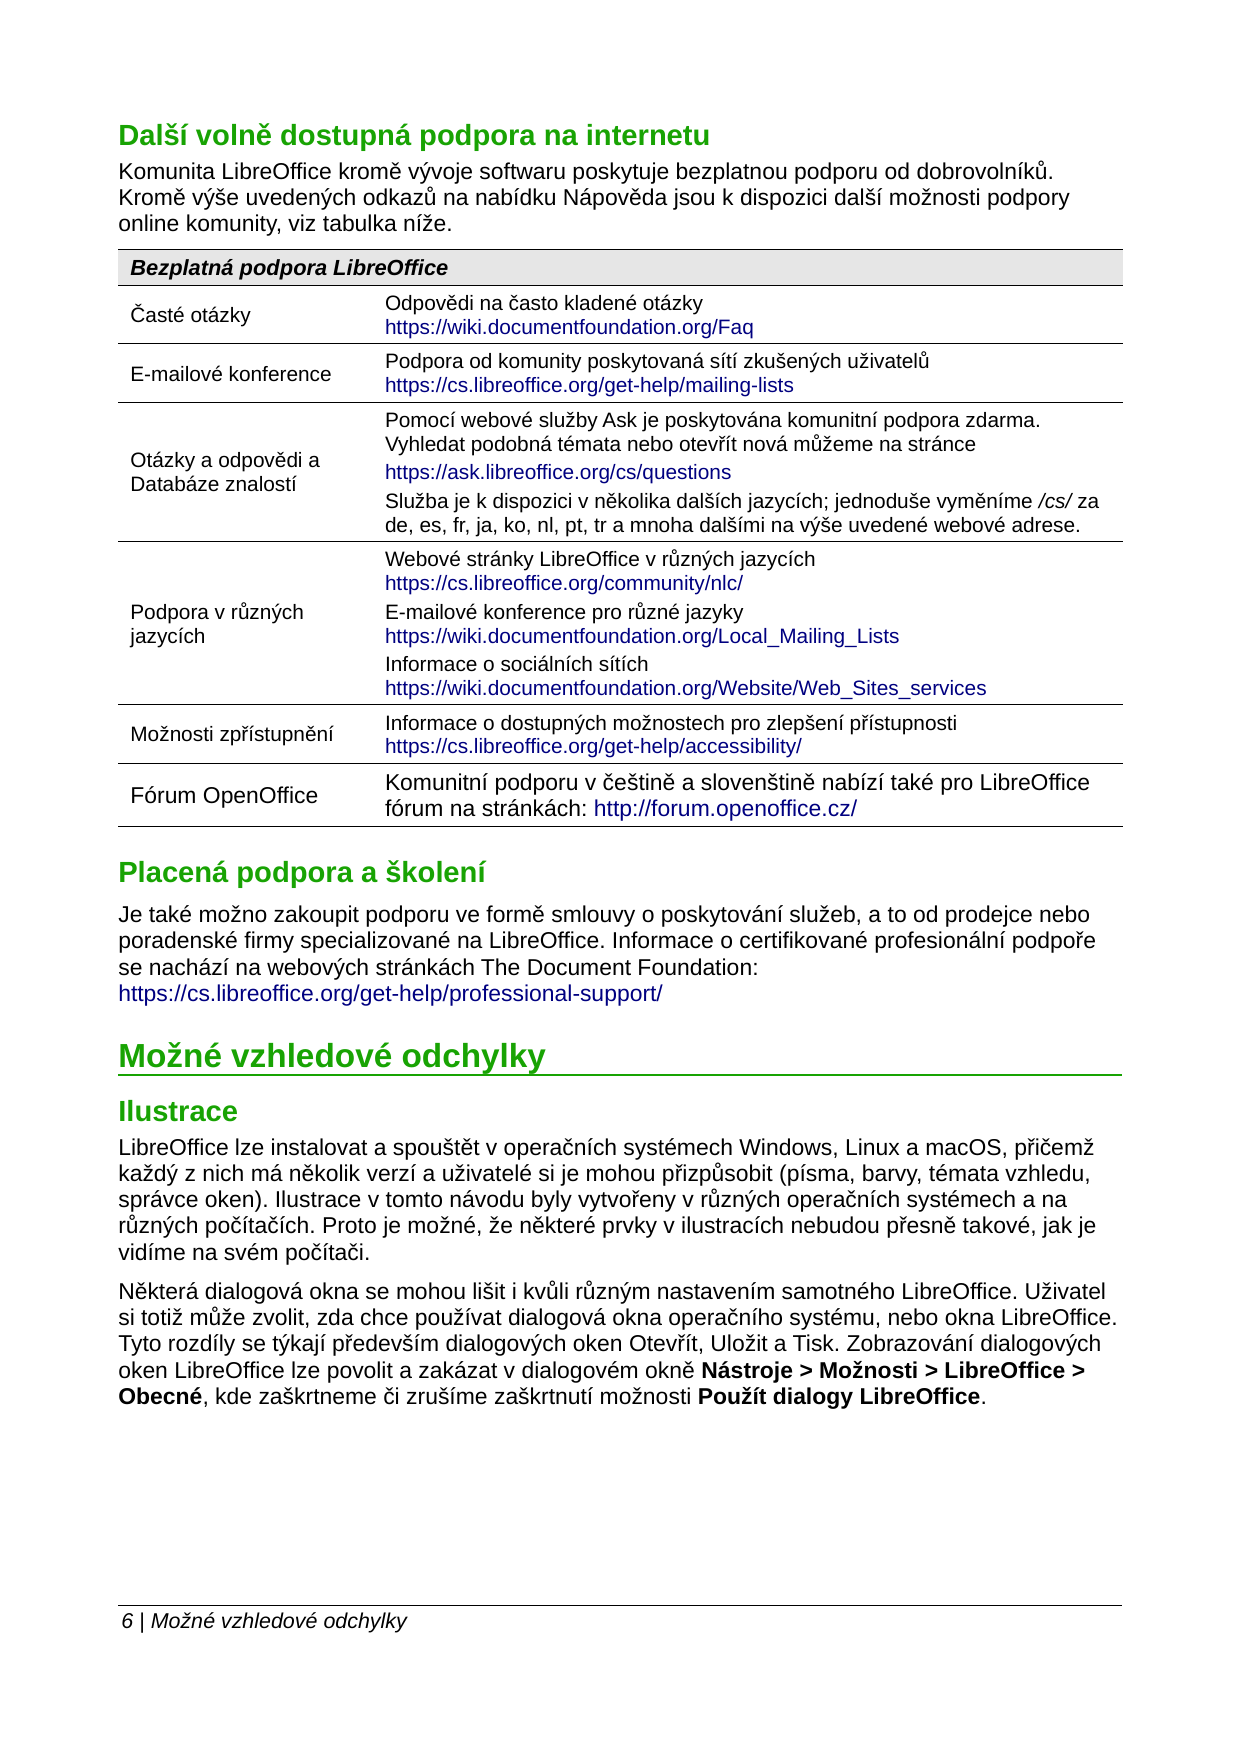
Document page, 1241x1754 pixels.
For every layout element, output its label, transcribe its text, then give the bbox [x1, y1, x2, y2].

table_header Bezplatná podpora LibreOffice [118, 250, 1123, 285]
text Komunita LibreOffice kromě vývoje softwaru poskytuje bezplatnou podporu od dobrovolníků. Kromě výše uvedených odkazů na nabídku Nápověda jsou k dispozici další možnosti podpory online komunity, viz tabulka níže. [118, 158, 1122, 237]
table_cell Odpovědi na často kladené otázky https://wiki.documentfoundation.org/Faq [373, 286, 1123, 343]
table_cell Webové stránky LibreOffice v různých jazycích https://cs.libreoffice.org/community/nlc/ E-mailové konference pro různé jazyky https://wiki.documentfoundation.org/Local_Mailing_Lists Informace o sociálních sítích https://wiki.documentfoundation.org/Website/Web_Sites_services [373, 542, 1123, 704]
table_cell Možnosti zpřístupnění [118, 705, 373, 763]
table_cell Komunitní podporu v češtině a slovenštině nabízí také pro LibreOffice fórum na stránkách: http://forum.openoffice.cz/ [373, 764, 1123, 826]
subtitle Další volně dostupná podpora na internetu [118, 118, 1122, 152]
subtitle Placená podpora a školení [118, 856, 1122, 889]
text Je také možno zakoupit podporu ve formě smlouvy o poskytování služeb, a to od prodejce nebo poradenské firmy specializované na LibreOffice. Informace o certifikované profesionální podpoře se nachází na webových stránkách The Document Foundation: https://cs.libreoffice.org/get-help/professional-support/ [118, 901, 1122, 1006]
text Některá dialogová okna se mohou lišit i kvůli různým nastavením samotného LibreOffice. Uživatel si totiž může zvolit, zda chce používat dialogová okna operačního systému, nebo okna LibreOffice. Tyto rozdíly se týkají především dialogových oken Otevřít, Uložit a Tisk. Zobrazování dialogových oken LibreOffice lze povolit a zakázat v dialogovém okně Nástroje > Možnosti > LibreOffice > Obecné, kde zaškrtneme či zrušíme zaškrtnutí možnosti Použít dialogy LibreOffice. [118, 1278, 1122, 1409]
table_cell Informace o dostupných možnostech pro zlepšení přístupnosti https://cs.libreoffice.org/get-help/accessibility/ [373, 705, 1123, 763]
table_cell Časté otázky [118, 286, 373, 343]
table_cell E-mailové konference [118, 344, 373, 402]
subtitle Ilustrace [118, 1094, 1122, 1127]
text LibreOffice lze instalovat a spouštět v operačních systémech Windows, Linux a macOS, přičemž každý z nich má několik verzí a uživatelé si je mohou přizpůsobit (písma, barvy, témata vzhledu, správce oken). Ilustrace v tomto návodu byly vytvořeny v různých operačních systémech a na různých počítačích. Proto je možné, že některé prvky v ilustracích nebudou přesně takové, jak je vidíme na svém počítači. [118, 1133, 1122, 1265]
table_cell Podpora v různých jazycích [118, 542, 373, 704]
table_cell Fórum OpenOffice [118, 764, 373, 826]
subtitle Možné vzhledové odchylky [118, 1036, 1122, 1074]
table_cell Pomocí webové služby Ask je poskytována komunitní podpora zdarma. Vyhledat podobná témata nebo otevřít nová můžeme na stránce https://ask.libreoffice.org/cs/questions Služba je k dispozici v několika dalších jazycích; jednoduše vyměníme /cs/ za de, es, fr, ja, ko, nl, pt, tr a mnoha dalšími na výše uvedené webové adrese. [373, 403, 1123, 541]
table_cell Podpora od komunity poskytovaná sítí zkušených uživatelů https://cs.libreoffice.org/get-help/mailing-lists [373, 344, 1123, 402]
table_cell Otázky a odpovědi a Databáze znalostí [118, 403, 373, 541]
